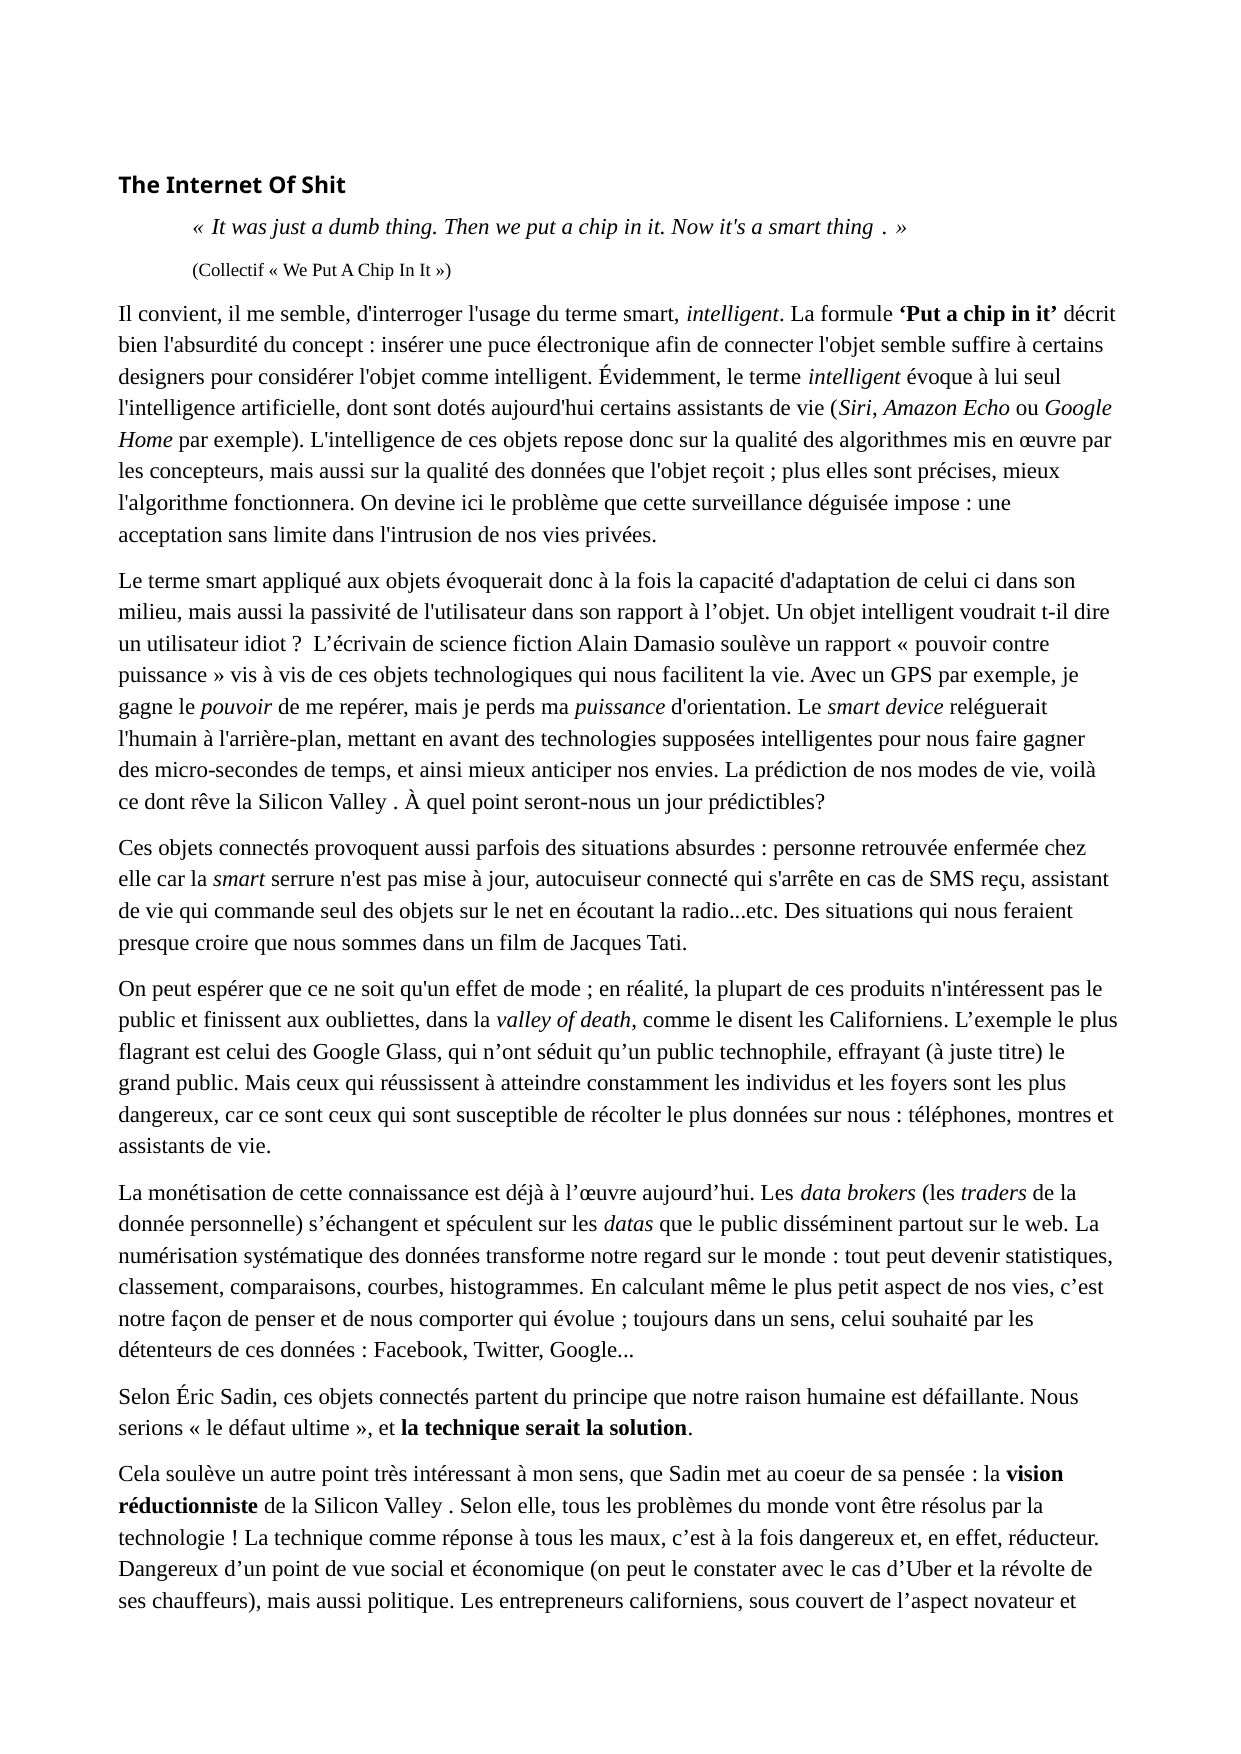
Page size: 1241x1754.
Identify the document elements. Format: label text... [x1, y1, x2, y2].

subtitle The Internet Of Shit [118, 169, 1122, 201]
text Le terme smart appliqué aux objets évoquerait donc à la fois la capacité d'adaptation de celui ci dans son milieu, mais aussi la passivité de l'utilisateur dans son rapport à l’objet. Un objet intelligent voudrait t-il dire un utilisateur idiot ? L’écrivain de science fiction Alain Damasio soulève un rapport « pouvoir contre puissance » vis à vis de ces objets technologiques qui nous facilitent la vie. Avec un GPS par exemple, je gagne le pouvoir de me repérer, mais je perds ma puissance d'orientation. Le smart device reléguerait l'humain à l'arrière-plan, mettant en avant des technologies supposées intelligentes pour nous faire gagner des micro-secondes de temps, et ainsi mieux anticiper nos envies. La prédiction de nos modes de vie, voilà ce dont rêve la Silicon Valley . À quel point seront-nous un jour prédictibles? [118, 567, 1122, 814]
text Cela soulève un autre point très intéressant à mon sens, que Sadin met au coeur de sa pensée : la vision réductionniste de la Silicon Valley . Selon elle, tous les problèmes du monde vont être résolus par la technologie ! La technique comme réponse à tous les maux, c’est à la fois dangereux et, en effet, réducteur. Dangereux d’un point de vue social et économique (on peut le constater avec le cas d’Uber et la révolte de ses chauffeurs), mais aussi politique. Les entrepreneurs californiens, sous couvert de l’aspect novateur et [118, 1460, 1122, 1613]
text La monétisation de cette connaissance est déjà à l’œuvre aujourd’hui. Les data brokers (les traders de la donnée personnelle) s’échangent et spéculent sur les datas que le public disséminent partout sur le web. La numérisation systématique des données transforme notre regard sur le monde : tout peut devenir statistiques, classement, comparaisons, courbes, histogrammes. En calculant même le plus petit aspect de nos vies, c’est notre façon de penser et de nous comporter qui évolue ; toujours dans un sens, celui souhaité par les détenteurs de ces données : Facebook, Twitter, Google... [118, 1179, 1122, 1363]
text (Collectif « We Put A Chip In It ») [192, 259, 1122, 281]
text Ces objets connectés provoquent aussi parfois des situations absurdes : personne retrouvée enfermée chez elle car la smart serrure n'est pas mise à jour, autocuiseur connecté qui s'arrête en cas de SMS reçu, assistant de vie qui commande seul des objets sur le net en écoutant la radio...etc. Des situations qui nous feraient presque croire que nous sommes dans un film de Jacques Tati. [118, 834, 1122, 955]
text On peut espérer que ce ne soit qu'un effet de mode ; en réalité, la plupart de ces produits n'intéressent pas le public et finissent aux oubliettes, dans la valley of death, comme le disent les Californiens. L’exemple le plus flagrant est celui des Google Glass, qui n’ont séduit qu’un public technophile, effrayant (à juste titre) le grand public. Mais ceux qui réussissent à atteindre constamment les individus et les foyers sont les plus dangereux, car ce sont ceux qui sont susceptible de récolter le plus données sur nous : téléphones, montres et assistants de vie. [118, 975, 1122, 1159]
text Il convient, il me semble, d'interroger l'usage du terme smart, intelligent. La formule ‘Put a chip in it’ décrit bien l'absurdité du concept : insérer une puce électronique afin de connecter l'objet semble suffire à certains designers pour considérer l'objet comme intelligent. Évidemment, le terme intelligent évoque à lui seul l'intelligence artificielle, dont sont dotés aujourd'hui certains assistants de vie (Siri, Amazon Echo ou Google Home par exemple). L'intelligence de ces objets repose donc sur la qualité des algorithmes mis en œuvre par les concepteurs, mais aussi sur la qualité des données que l'objet reçoit ; plus elles sont précises, mieux l'algorithme fonctionnera. On devine ici le problème que cette surveillance déguisée impose : une acceptation sans limite dans l'intrusion de nos vies privées. [118, 300, 1122, 547]
text Selon Éric Sadin, ces objets connectés partent du principe que notre raison humaine est défaillante. Nous serions « le défaut ultime », et la technique serait la solution. [118, 1383, 1122, 1441]
text « It was just a dumb thing. Then we put a chip in it. Now it's a smart thing . » [192, 213, 1122, 239]
